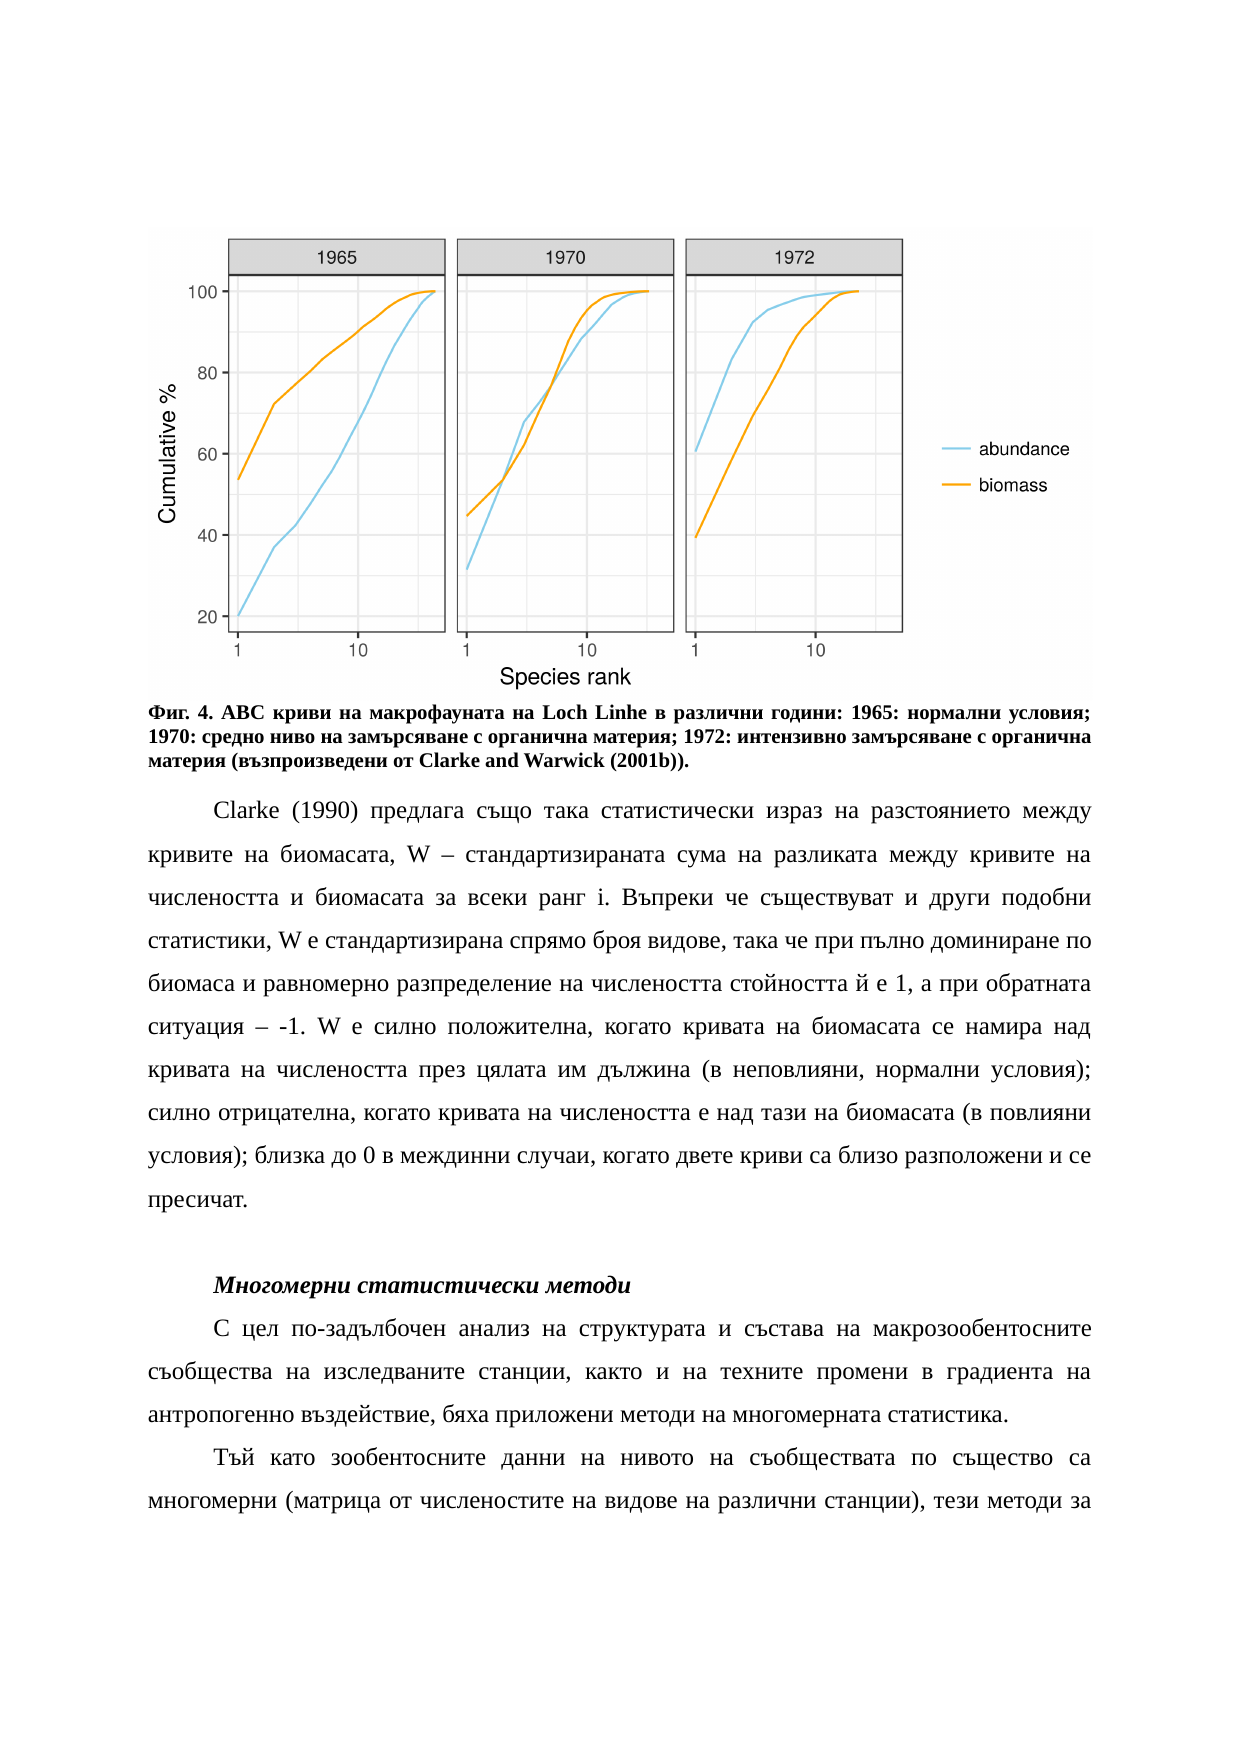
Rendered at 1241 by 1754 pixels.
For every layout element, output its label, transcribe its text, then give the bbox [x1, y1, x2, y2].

text Фиг. 4. ABC криви на макрофауната на Loch Linhe в различни години: 1965: нормални условия; 1970: средно ниво на замърсяване с органична материя; 1972: интензивно замърсяване с органична материя (възпроизведени от Clarke and Warwick (2001b)). [148, 701, 1092, 772]
text Многомерни статистически методи [148, 1270, 1093, 1299]
text С цел по-задълбочен анализ на структурата и състава на макрозообентосните съобщества на изследваните станции, както и на техните промени в градиента на антропогенно въздействие, бяха приложени методи на многомерната статистика. [148, 1313, 1093, 1428]
text Тъй като зообентосните данни на нивото на съобществата по същество са многомерни (матрица от численостите на видове на различни станции), тези методи за [148, 1442, 1093, 1514]
picture [147, 227, 1093, 701]
text Clarke (1990) предлага също така статистически израз на разстоянието между кривите на биомасата, W – стандартизираната сума на разликата между кривите на числеността и биомасата за всеки ранг i. Въпреки че съществуват и други подобни статистики, W е стандартизирана спрямо броя видове, така че при пълно доминиране по биомаса и равномерно разпределение на числеността стойността й е 1, а при обратната ситуация – -1. W е силно положителна, когато кривата на биомасата се намира над кривата на числеността през цялата им дължина (в неповлияни, нормални условия); силно отрицателна, когато кривата на числеността е над тази на биомасата (в повлияни условия); близка до 0 в междинни случаи, когато двете криви са близо разположени и се пресичат. [148, 796, 1093, 1212]
